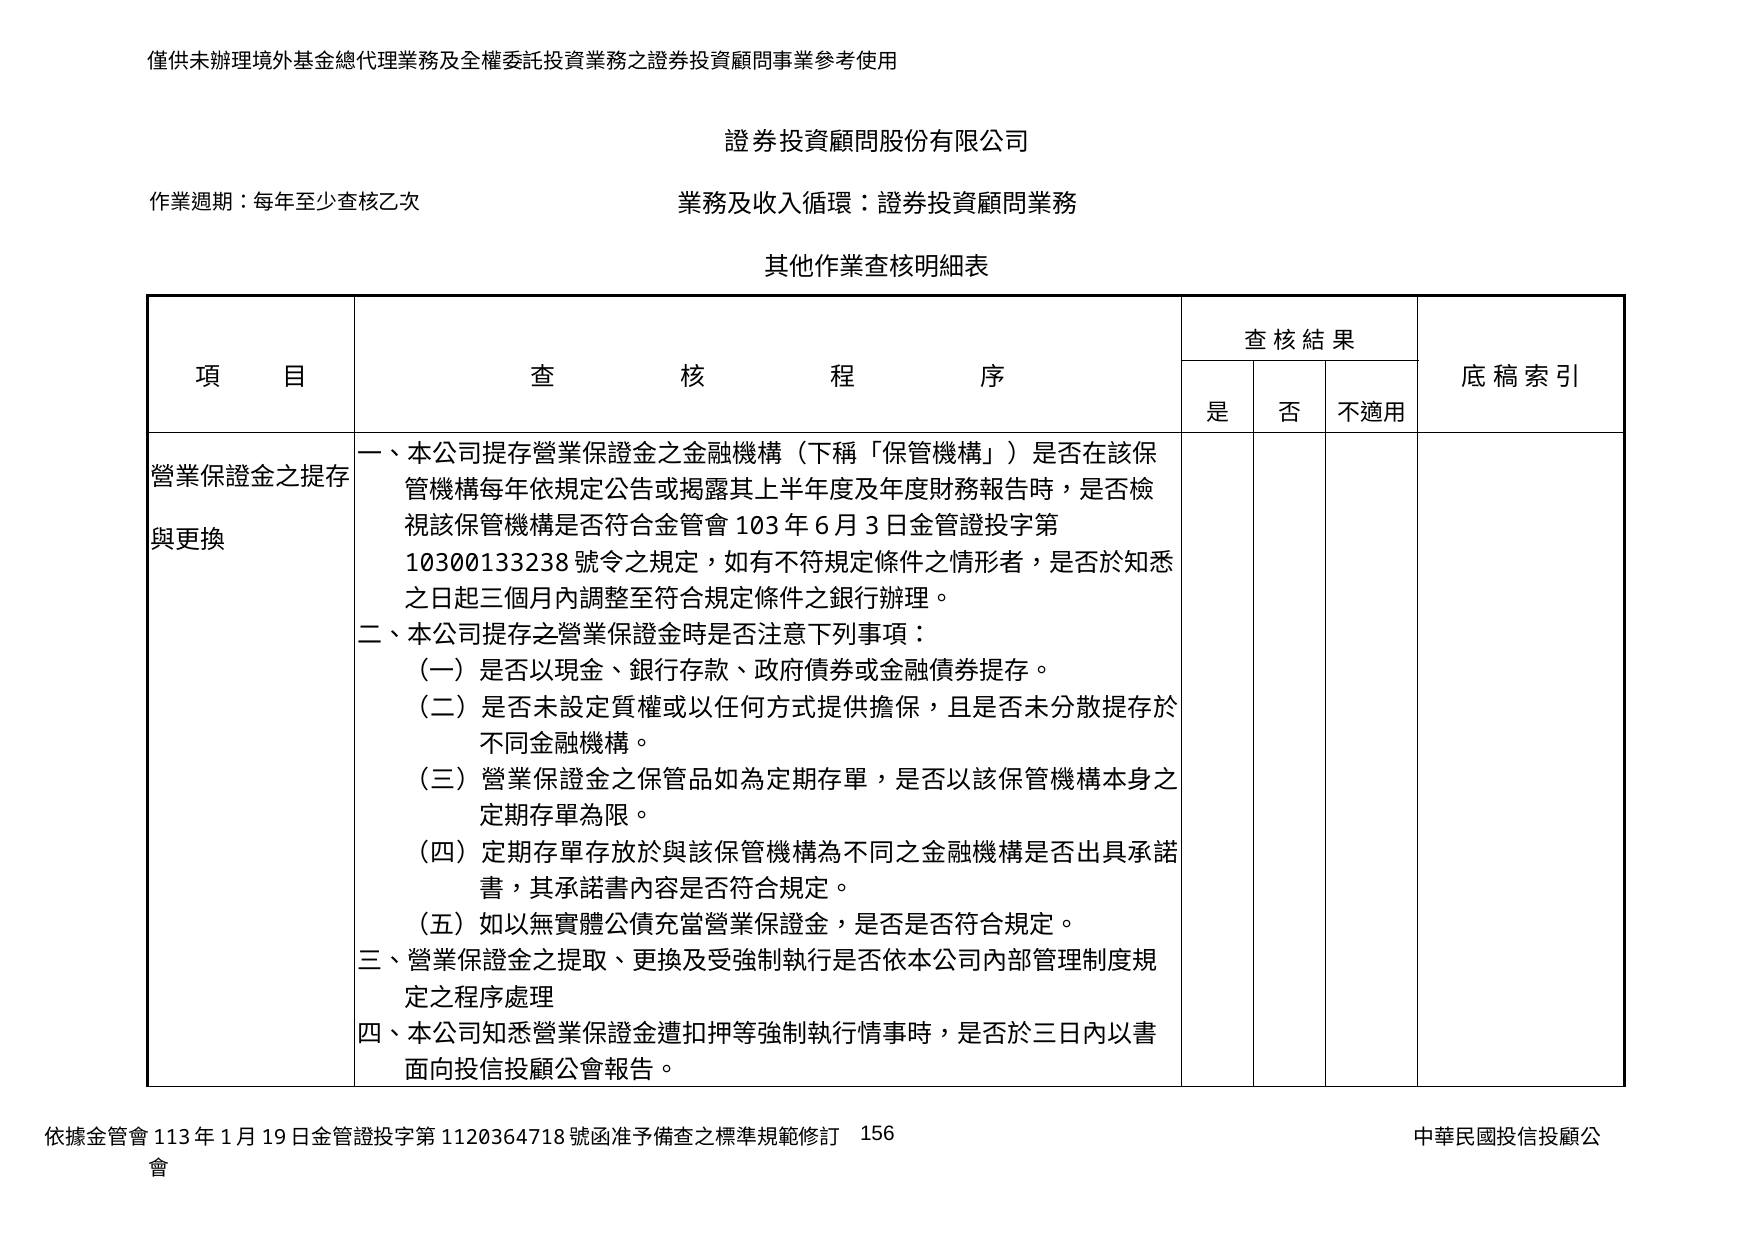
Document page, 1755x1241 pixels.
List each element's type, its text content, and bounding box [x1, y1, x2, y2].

text 業務及收入循環：證券投資顧問業務 [148, 160, 1606, 223]
text 其他作業查核明細表 [148, 223, 1606, 285]
table_header 查核結果 [1182, 297, 1417, 360]
table_cell [1254, 433, 1325, 1086]
table_cell 不適用 [1326, 361, 1417, 432]
table_cell 否 [1254, 361, 1325, 432]
text 證券投資顧問股份有限公司 [148, 98, 1606, 160]
table_cell [1418, 433, 1623, 1086]
table_cell 是 [1182, 361, 1253, 432]
table_header 底稿索引 [1418, 297, 1623, 432]
table_cell [1182, 433, 1253, 1086]
table_cell 營業保證金之提存與更換 [149, 433, 354, 1086]
table_header 項 目 [149, 297, 354, 432]
table_cell [1326, 433, 1417, 1086]
table_cell 一、本公司提存營業保證金之金融機構（下稱「保管機構」）是否在該保管機構每年依規定公告或揭露其上半年度及年度財務報告時，是否檢視該保管機構是否符合金管會103年6月3日金管證投字第10300133238號令之規定，如有不符規定條件之情形者，是否於知悉之日起三個月內調整至符合規定條件之銀行辦理。 二、本公司提存之營業保證金時是否注意下列事項： （一）是否以現金、銀行存款、政府債券或金融債券提存。 （二）是否未設定質權或以任何方式提供擔保，且是否未分散提存於不同金融機構。 （三）營業保證金之保管品如為定期存單，是否以該保管機構本身之定期存單為限。 （四）定期存單存放於與該保管機構為不同之金融機構是否出具承諾書，其承諾書內容是否符合規定。 （五）如以無實體公債充當營業保證金，是否是否符合規定。 三、營業保證金之提取、更換及受強制執行是否依本公司內部管理制度規定之程序處理 四、本公司知悉營業保證金遭扣押等強制執行情事時，是否於三日內以書面向投信投顧公會報告。 [355, 433, 1181, 1086]
table_header 查 核 程 序 [355, 297, 1181, 432]
